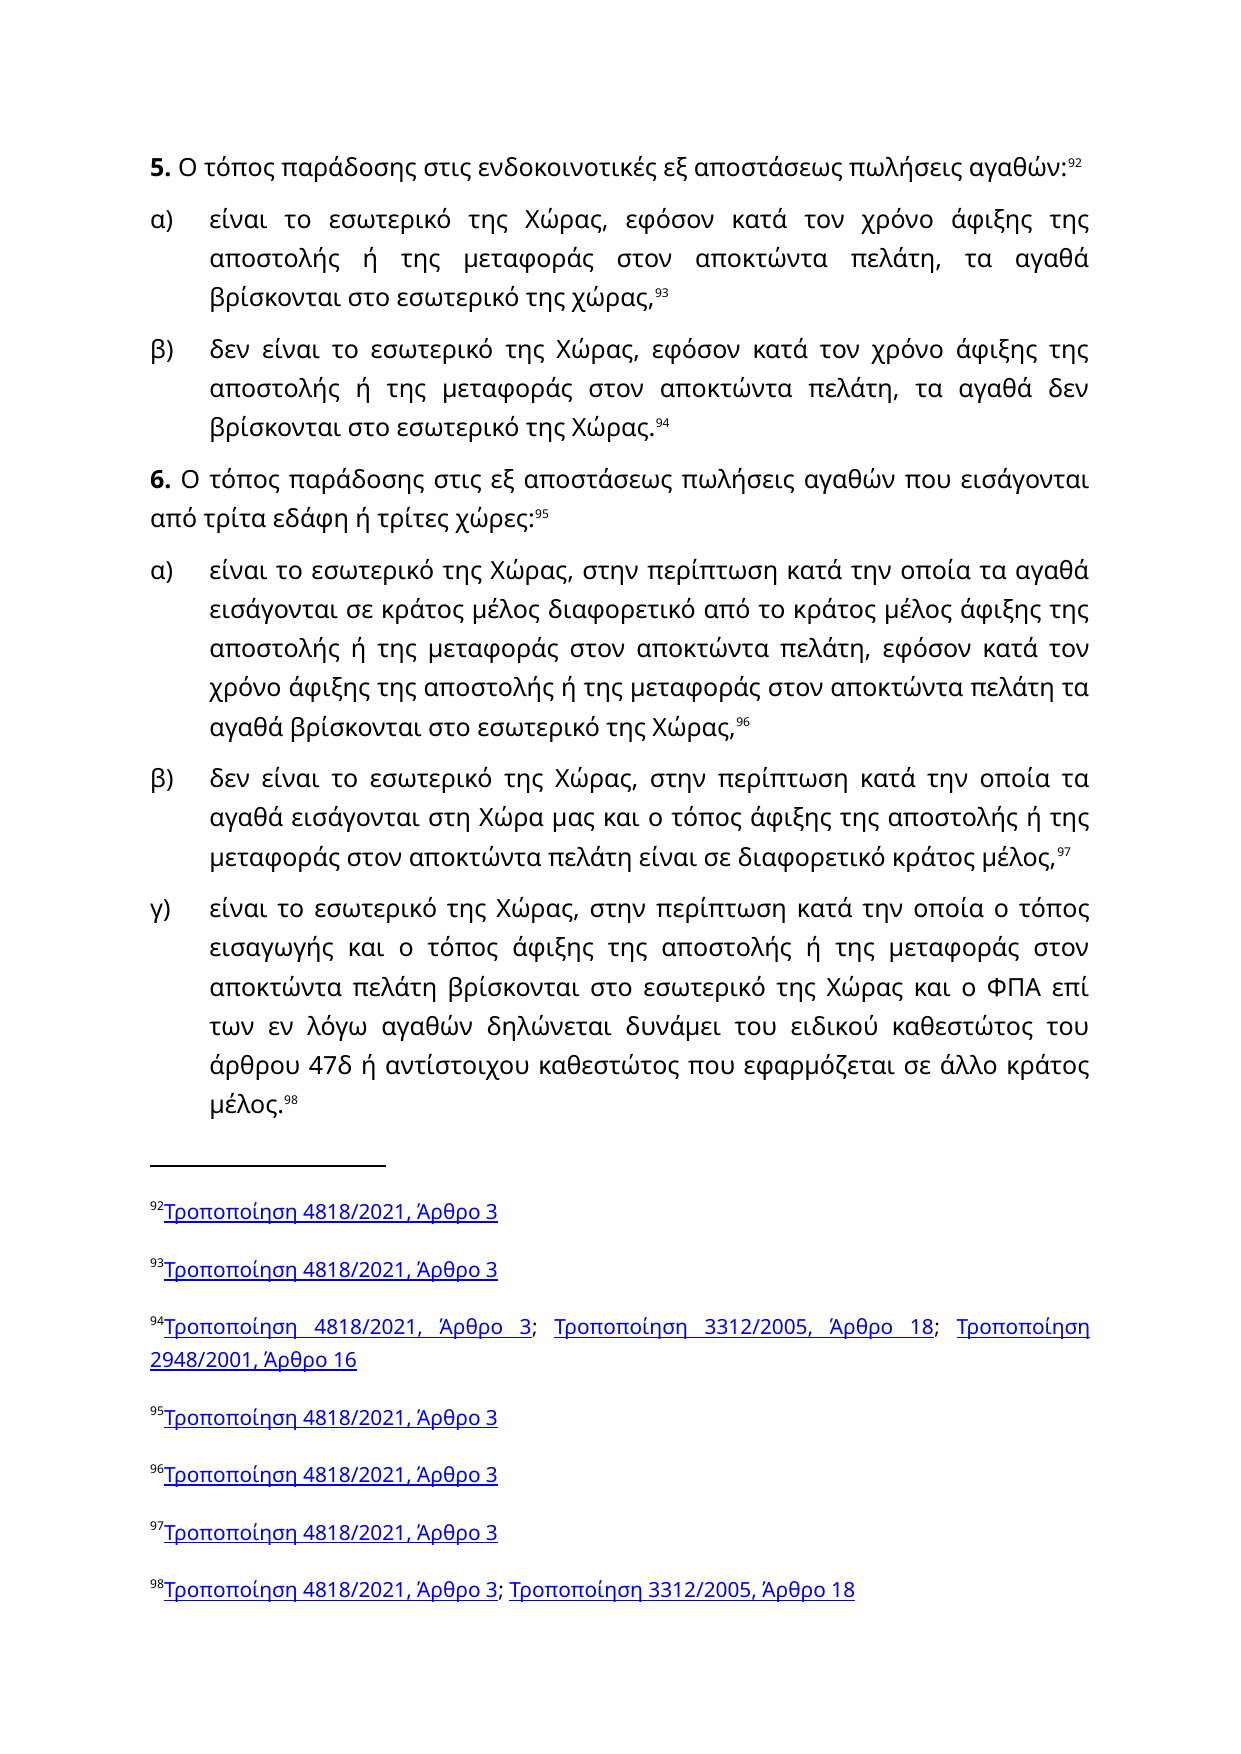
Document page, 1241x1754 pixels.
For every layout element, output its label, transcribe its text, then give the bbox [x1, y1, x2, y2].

text Τροποποίηση 4818/2021, Άρθρο 3; Τροποποίηση 3312/2005, Άρθρο 18; Τροποποίηση 2948/2001, Άρθρο 16 [150, 1312, 1090, 1373]
text Τροποποίηση 4818/2021, Άρθρο 3 [150, 1197, 1090, 1226]
list β) δεν είναι το εσωτερικό της Χώρας, εφόσον κατά τον χρόνο άφιξης της αποστολής ή της μεταφοράς στον αποκτώντα πελάτη, τα αγαθά δεν βρίσκονται στο εσωτερικό της Xώρας. [150, 332, 1090, 444]
list γ) είναι το εσωτερικό της Χώρας, στην περίπτωση κατά την οποία ο τόπος εισαγωγής και ο τόπος άφιξης της αποστολής ή της μεταφοράς στον αποκτώντα πελάτη βρίσκονται στο εσωτερικό της Χώρας και ο ΦΠΑ επί των εν λόγω αγαθών δηλώνεται δυνάμει του ειδικού καθεστώτος του άρθρου 47δ ή αντίστοιχου καθεστώτος που εφαρμόζεται σε άλλο κράτος μέλος. [150, 891, 1090, 1121]
text Τροποποίηση 4818/2021, Άρθρο 3; Τροποποίηση 3312/2005, Άρθρο 18 [150, 1576, 1090, 1604]
text Τροποποίηση 4818/2021, Άρθρο 3 [150, 1460, 1090, 1489]
text Τροποποίηση 4818/2021, Άρθρο 3 [150, 1255, 1090, 1283]
list α) είναι το εσωτερικό της Χώρας, εφόσον κατά τον χρόνο άφιξης της αποστολής ή της μεταφοράς στον αποκτώντα πελάτη, τα αγαθά βρίσκονται στο εσωτερικό της χώρας, [150, 202, 1090, 314]
text 5. Ο τόπος παράδοσης στις ενδοκοινοτικές εξ αποστάσεως πωλήσεις αγαθών: [150, 150, 1090, 184]
list β) δεν είναι το εσωτερικό της Χώρας, στην περίπτωση κατά την οποία τα αγαθά εισάγονται στη Χώρα μας και ο τόπος άφιξης της αποστολής ή της μεταφοράς στον αποκτώντα πελάτη είναι σε διαφορετικό κράτος μέλος, [150, 761, 1090, 873]
text Τροποποίηση 4818/2021, Άρθρο 3 [150, 1403, 1090, 1431]
text Τροποποίηση 4818/2021, Άρθρο 3 [150, 1518, 1090, 1546]
text 6. Ο τόπος παράδοσης στις εξ αποστάσεως πωλήσεις αγαθών που εισάγονται από τρίτα εδάφη ή τρίτες χώρες: [150, 462, 1090, 535]
list α) είναι το εσωτερικό της Χώρας, στην περίπτωση κατά την οποία τα αγαθά εισάγονται σε κράτος μέλος διαφορετικό από το κράτος μέλος άφιξης της αποστολής ή της μεταφοράς στον αποκτώντα πελάτη, εφόσον κατά τον χρόνο άφιξης της αποστολής ή της μεταφοράς στον αποκτώντα πελάτη τα αγαθά βρίσκονται στο εσωτερικό της Χώρας, [150, 552, 1090, 743]
